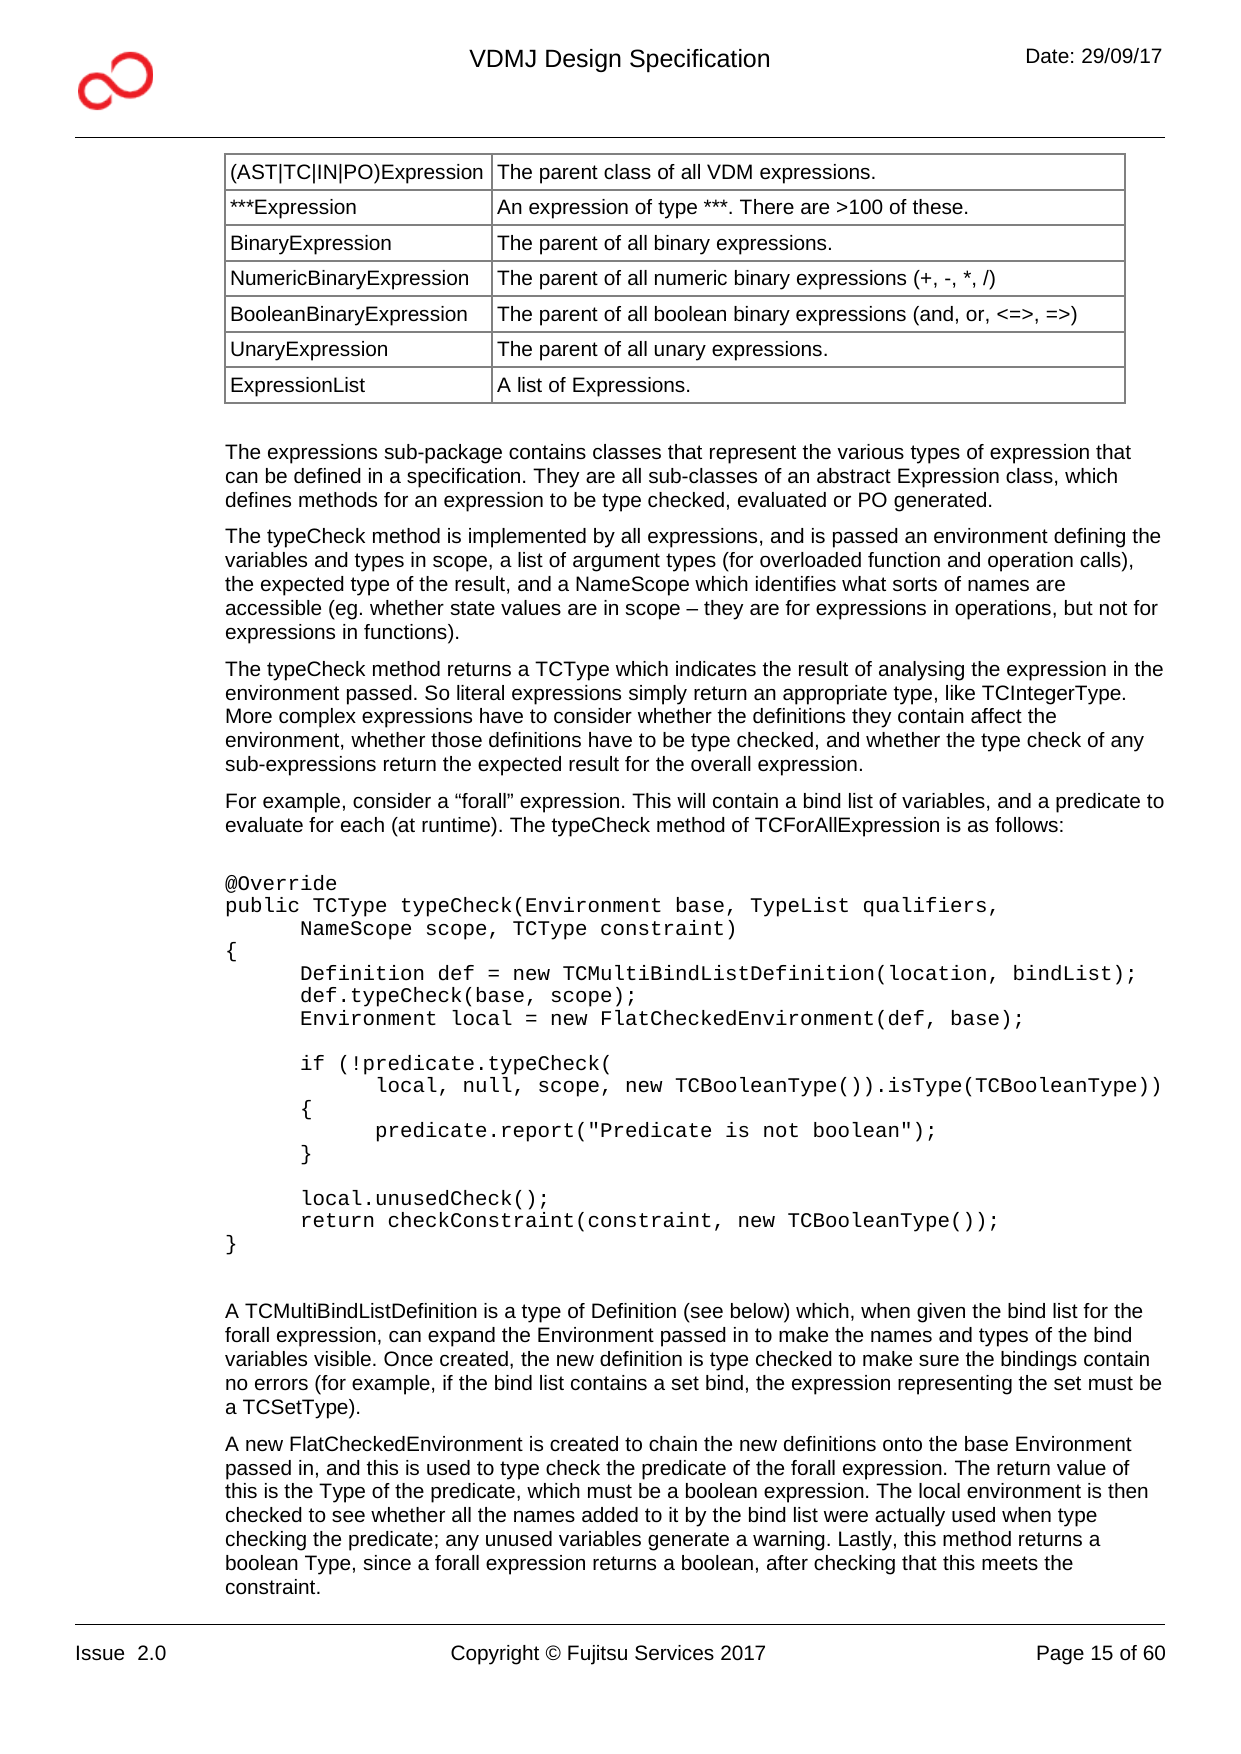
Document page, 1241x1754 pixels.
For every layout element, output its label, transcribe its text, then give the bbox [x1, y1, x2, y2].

table_cell An expression of type ***. There are >100 of these. [493, 191, 1124, 224]
text predicate.report("Predicate is not boolean"); [225, 1119, 1165, 1142]
text local, null, scope, new TCBooleanType()).isType(TCBooleanType)) [225, 1074, 1165, 1097]
text if (!predicate.typeCheck( [225, 1052, 1165, 1074]
text } [225, 1142, 1165, 1164]
table_cell BooleanBinaryExpression [226, 297, 491, 331]
table_cell BinaryExpression [226, 226, 491, 259]
table_cell The parent of all boolean binary expressions (and, or, <=>, =>) [493, 297, 1124, 331]
table_cell The parent of all binary expressions. [493, 226, 1124, 259]
text The typeCheck method returns a TCType which indicates the result of analysing the expression in the environment passed. So literal expressions simply return an appropriate type, like TCIntegerType. More complex expressions have to consider whether the definitions they contain affect the environment, whether those definitions have to be type checked, and whether the type check of any sub-expressions return the expected result for the overall expression. [225, 657, 1165, 777]
table_cell The parent of all numeric binary expressions (+, -, *, /) [493, 262, 1124, 295]
table_cell A list of Expressions. [493, 368, 1124, 402]
table_cell UnaryExpression [226, 333, 491, 366]
text { [225, 939, 1165, 962]
text } [225, 1232, 1165, 1254]
text def.typeCheck(base, scope); [225, 984, 1165, 1007]
text Definition def = new TCMultiBindListDefinition(location, bindList); [225, 962, 1165, 984]
table_cell ***Expression [226, 191, 491, 224]
table_cell NumericBinaryExpression [226, 262, 491, 295]
text For example, consider a “forall” expression. This will contain a bind list of variables, and a predicate to evaluate for each (at runtime). The typeCheck method of TCForAllExpression is as follows: [225, 789, 1165, 837]
table_cell ExpressionList [226, 368, 491, 402]
text public TCType typeCheck(Environment base, TypeList qualifiers, [225, 894, 1165, 917]
text { [225, 1097, 1165, 1119]
picture [78, 44, 153, 120]
text @Override [225, 872, 1165, 894]
text The expressions sub-package contains classes that represent the various types of expression that can be defined in a specification. They are all sub-classes of an abstract Expression class, which defines methods for an expression to be type checked, evaluated or PO generated. [225, 440, 1165, 512]
table_cell (AST|TC|IN|PO)Expression [226, 155, 491, 188]
text NameScope scope, TCType constraint) [225, 917, 1165, 939]
text local.unusedCheck(); [225, 1187, 1165, 1209]
text Environment local = new FlatCheckedEnvironment(def, base); [225, 1007, 1165, 1029]
text A TCMultiBindListDefinition is a type of Definition (see below) which, when given the bind list for the forall expression, can expand the Environment passed in to make the names and types of the bind variables visible. Once created, the new definition is type checked to make sure the bindings contain no errors (for example, if the bind list contains a set bind, the expression representing the set must be a TCSetType). [225, 1299, 1165, 1419]
table_cell The parent class of all VDM expressions. [493, 155, 1124, 188]
text The typeCheck method is implemented by all expressions, and is passed an environment defining the variables and types in scope, a list of argument types (for overloaded function and operation calls), the expected type of the result, and a NameScope which identifies what sorts of names are accessible (eg. whether state values are in scope – they are for expressions in operations, but not for expressions in functions). [225, 524, 1165, 644]
text return checkConstraint(constraint, new TCBooleanType()); [225, 1209, 1165, 1232]
text A new FlatCheckedEnvironment is created to chain the new definitions onto the base Environment passed in, and this is used to type check the predicate of the forall expression. The return value of this is the Type of the predicate, which must be a boolean expression. The local environment is then checked to see whether all the names added to it by the bind list were actually used when type checking the predicate; any unused variables generate a warning. Lastly, this method returns a boolean Type, since a forall expression returns a boolean, after checking that this meets the constraint. [225, 1432, 1165, 1599]
table_cell The parent of all unary expressions. [493, 333, 1124, 366]
